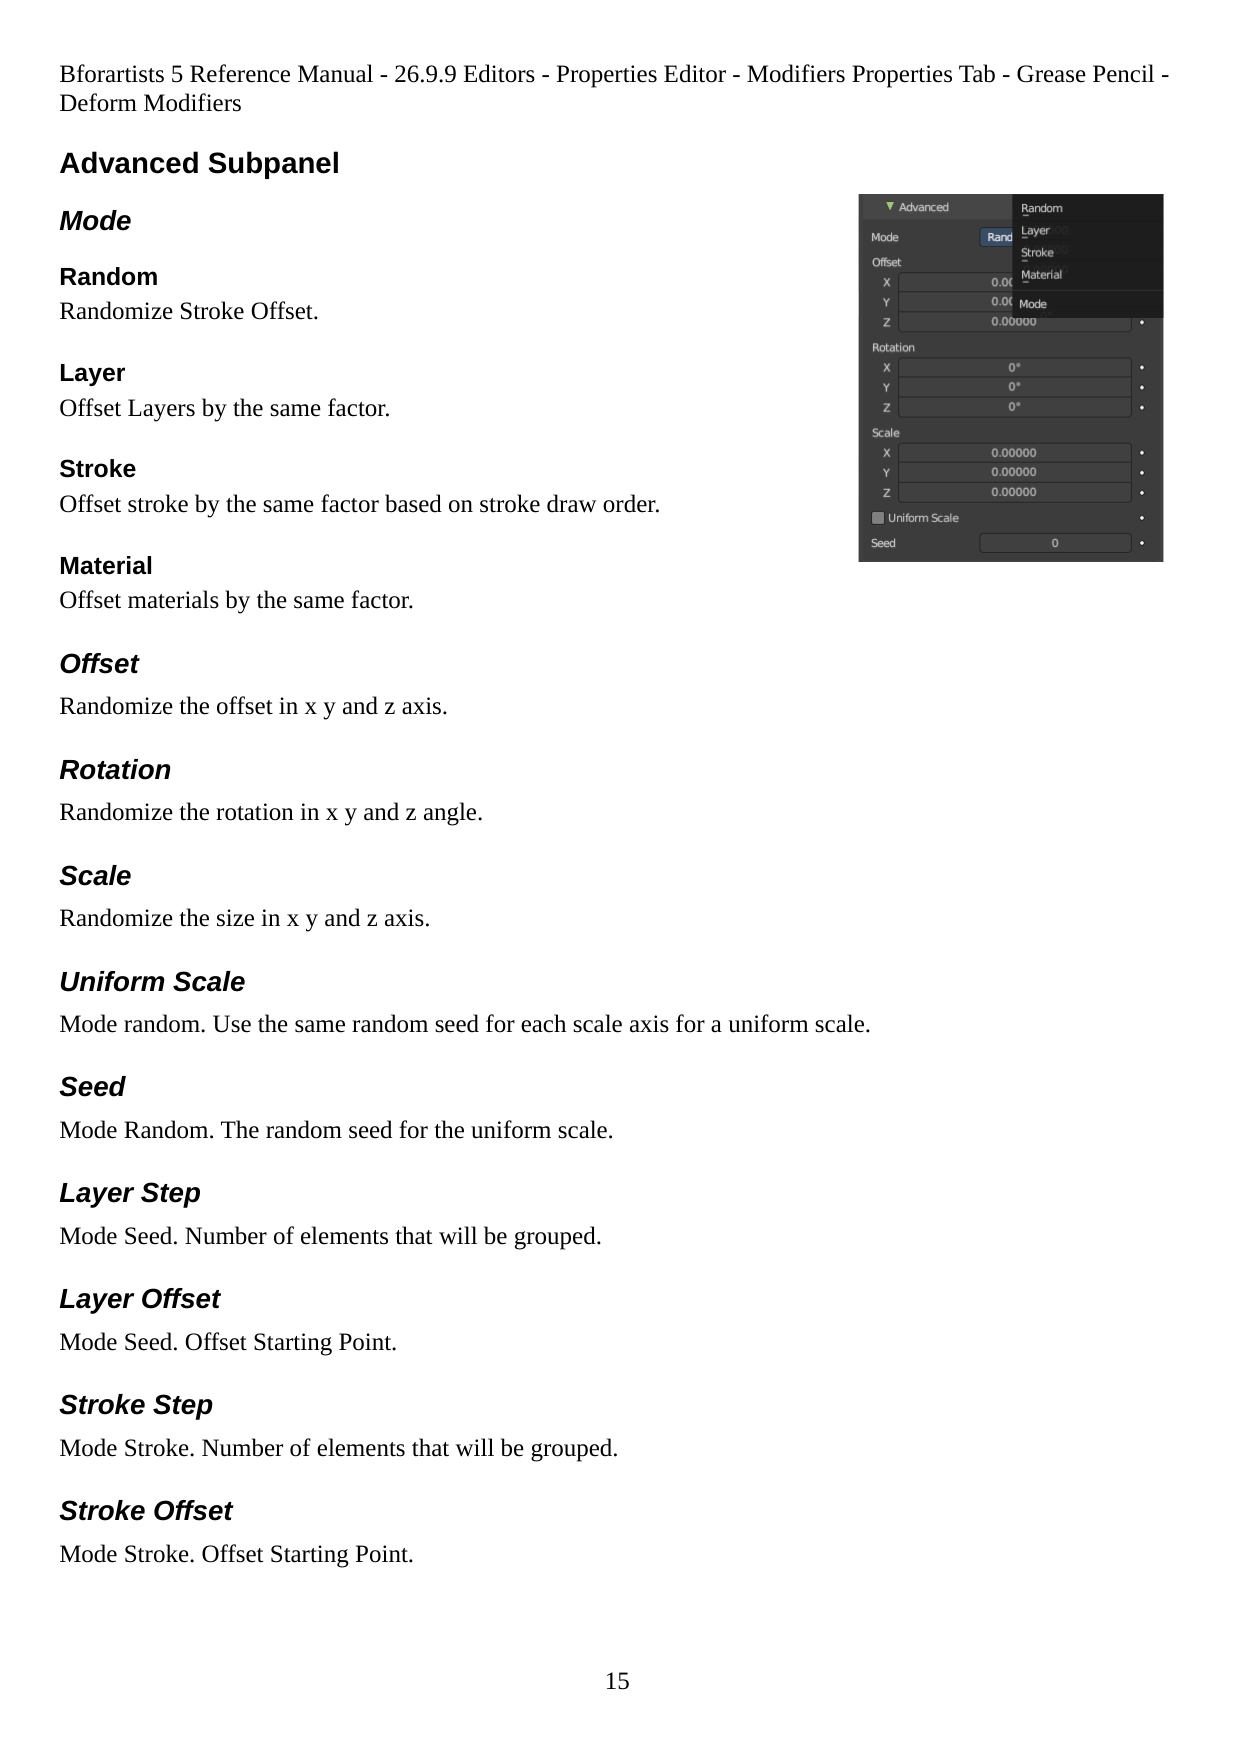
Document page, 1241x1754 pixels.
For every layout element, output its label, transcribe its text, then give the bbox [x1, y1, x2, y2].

subtitle Stroke [59, 454, 858, 483]
text Mode Seed. Offset Starting Point. [59, 1327, 1181, 1356]
text Offset stroke by the same factor based on stroke draw order. [59, 489, 858, 518]
subtitle Random [59, 262, 858, 290]
subtitle Material [59, 551, 1181, 579]
subtitle [1164, 358, 1181, 387]
text Mode Random. The random seed for the uniform scale. [59, 1115, 1181, 1144]
text Mode Seed. Number of elements that will be grouped. [59, 1221, 1181, 1250]
subtitle Mode [59, 205, 858, 237]
text Randomize the rotation in x y and z angle. [59, 797, 1181, 826]
picture [858, 194, 1164, 562]
subtitle [1164, 262, 1181, 290]
text Offset materials by the same factor. [59, 586, 1181, 614]
subtitle Seed [59, 1071, 1181, 1103]
subtitle Stroke Step [59, 1389, 1181, 1421]
text [1164, 296, 1181, 325]
subtitle Layer [59, 358, 858, 387]
subtitle Layer Offset [59, 1283, 1181, 1314]
subtitle Offset [59, 647, 1181, 679]
text Offset Layers by the same factor. [59, 393, 858, 422]
text Mode Stroke. Offset Starting Point. [59, 1539, 1181, 1568]
subtitle [1164, 454, 1181, 483]
text Randomize Stroke Offset. [59, 296, 858, 325]
text Mode Stroke. Number of elements that will be grouped. [59, 1433, 1181, 1462]
subtitle Stroke Offset [59, 1494, 1181, 1526]
subtitle Advanced Subpanel [59, 146, 1181, 180]
subtitle Uniform Scale [59, 965, 1181, 997]
text Mode random. Use the same random seed for each scale axis for a uniform scale. [59, 1009, 1181, 1038]
text Randomize the offset in x y and z axis. [59, 691, 1181, 720]
text Randomize the size in x y and z axis. [59, 903, 1181, 932]
subtitle Layer Step [59, 1177, 1181, 1209]
subtitle [1164, 205, 1181, 237]
subtitle Rotation [59, 753, 1181, 785]
subtitle Scale [59, 859, 1181, 891]
